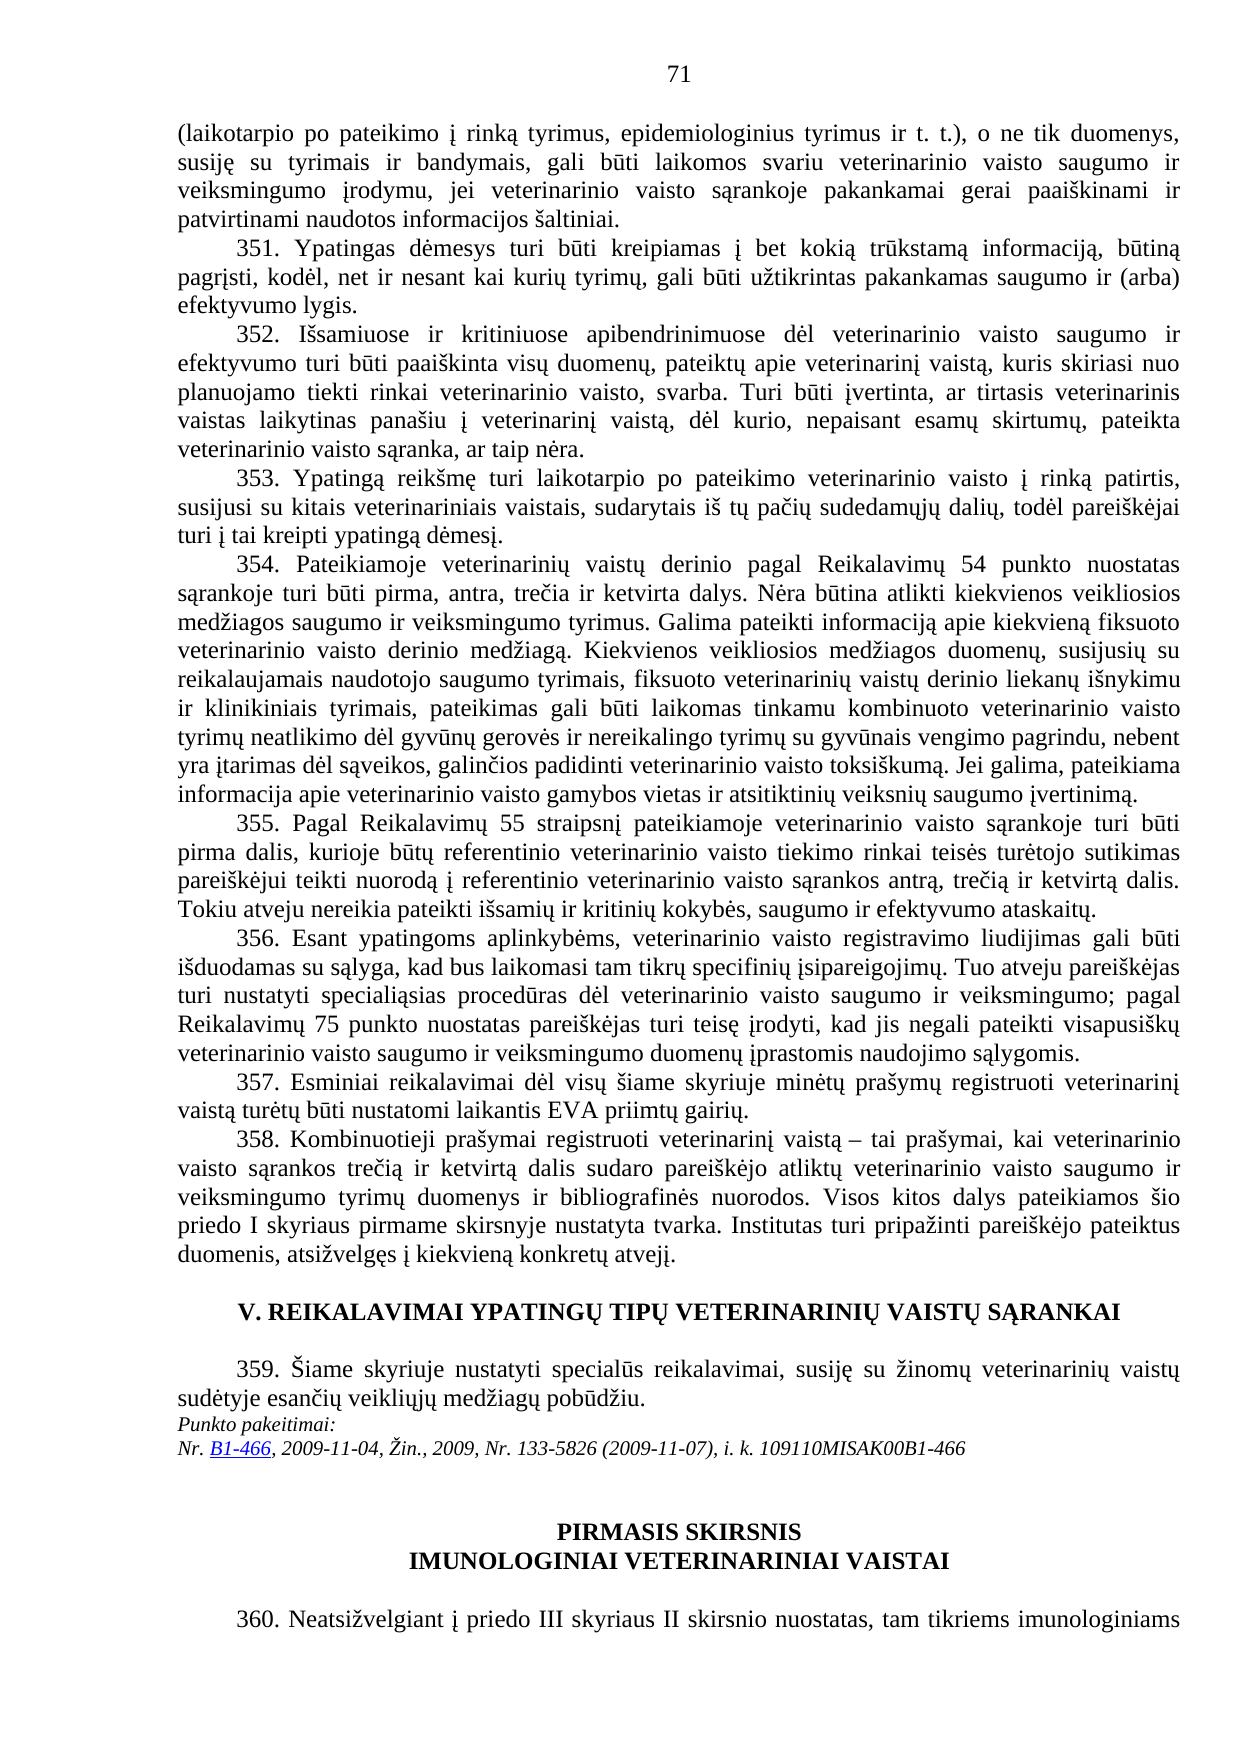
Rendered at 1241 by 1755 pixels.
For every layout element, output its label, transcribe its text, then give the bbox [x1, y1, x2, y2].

text 356. Esant ypatingoms aplinkybėms, veterinarinio vaisto registravimo liudijimas gali būti išduodamas su sąlyga, kad bus laikomasi tam tikrų specifinių įsipareigojimų. Tuo atveju pareiškėjas turi nustatyti specialiąsias procedūras dėl veterinarinio vaisto saugumo ir veiksmingumo; pagal Reikalavimų 75 punkto nuostatas pareiškėjas turi teisę įrodyti, kad jis negali pateikti visapusiškų veterinarinio vaisto saugumo ir veiksmingumo duomenų įprastomis naudojimo sąlygomis. [177, 923, 1181, 1067]
text 355. Pagal Reikalavimų 55 straipsnį pateikiamoje veterinarinio vaisto sąrankoje turi būti pirma dalis, kurioje būtų referentinio veterinarinio vaisto tiekimo rinkai teisės turėtojo sutikimas pareiškėjui teikti nuorodą į referentinio veterinarinio vaisto sąrankos antrą, trečią ir ketvirtą dalis. Tokiu atveju nereikia pateikti išsamių ir kritinių kokybės, saugumo ir efektyvumo ataskaitų. [177, 808, 1181, 923]
text V. REIKALAVIMAI YPATINGŲ TIPŲ VETERINARINIŲ VAISTŲ SĄRANKAI [177, 1297, 1181, 1326]
text 354. Pateikiamoje veterinarinių vaistų derinio pagal Reikalavimų 54 punkto nuostatas sąrankoje turi būti pirma, antra, trečia ir ketvirta dalys. Nėra būtina atlikti kiekvienos veikliosios medžiagos saugumo ir veiksmingumo tyrimus. Galima pateikti informaciją apie kiekvieną fiksuoto veterinarinio vaisto derinio medžiagą. Kiekvienos veikliosios medžiagos duomenų, susijusių su reikalaujamais naudotojo saugumo tyrimais, fiksuoto veterinarinių vaistų derinio liekanų išnykimu ir klinikiniais tyrimais, pateikimas gali būti laikomas tinkamu kombinuoto veterinarinio vaisto tyrimų neatlikimo dėl gyvūnų gerovės ir nereikalingo tyrimų su gyvūnais vengimo pagrindu, nebent yra įtarimas dėl sąveikos, galinčios padidinti veterinarinio vaisto toksiškumą. Jei galima, pateikiama informacija apie veterinarinio vaisto gamybos vietas ir atsitiktinių veiksnių saugumo įvertinimą. [177, 549, 1181, 808]
text 357. Esminiai reikalavimai dėl visų šiame skyriuje minėtų prašymų registruoti veterinarinį vaistą turėtų būti nustatomi laikantis EVA priimtų gairių. [177, 1067, 1181, 1124]
text 353. Ypatingą reikšmę turi laikotarpio po pateikimo veterinarinio vaisto į rinką patirtis, susijusi su kitais veterinariniais vaistais, sudarytais iš tų pačių sudedamųjų dalių, todėl pareiškėjai turi į tai kreipti ypatingą dėmesį. [177, 463, 1181, 549]
text 358. Kombinuotieji prašymai registruoti veterinarinį vaistą – tai prašymai, kai veterinarinio vaisto sąrankos trečią ir ketvirtą dalis sudaro pareiškėjo atliktų veterinarinio vaisto saugumo ir veiksmingumo tyrimų duomenys ir bibliografinės nuorodos. Visos kitos dalys pateikiamos šio priedo I skyriaus pirmame skirsnyje nustatyta tvarka. Institutas turi pripažinti pareiškėjo pateiktus duomenis, atsižvelgęs į kiekvieną konkretų atvejį. [177, 1124, 1181, 1268]
text Nr. B1-466, 2009-11-04, Žin., 2009, Nr. 133-5826 (2009-11-07), i. k. 109110MISAK00B1-466 [177, 1436, 1181, 1460]
text 359. Šiame skyriuje nustatyti specialūs reikalavimai, susiję su žinomų veterinarinių vaistų sudėtyje esančių veikliųjų medžiagų pobūdžiu. [177, 1354, 1181, 1412]
text 360. Neatsižvelgiant į priedo III skyriaus II skirsnio nuostatas, tam tikriems imunologiniams [177, 1604, 1181, 1632]
text (laikotarpio po pateikimo į rinką tyrimus, epidemiologinius tyrimus ir t. t.), o ne tik duomenys, susiję su tyrimais ir bandymais, gali būti laikomos svariu veterinarinio vaisto saugumo ir veiksmingumo įrodymu, jei veterinarinio vaisto sąrankoje pakankamai gerai paaiškinami ir patvirtinami naudotos informacijos šaltiniai. [177, 118, 1181, 233]
text Punkto pakeitimai: [177, 1412, 1181, 1436]
text PIRMASIS SKIRSNIS [177, 1517, 1181, 1546]
text 351. Ypatingas dėmesys turi būti kreipiamas į bet kokią trūkstamą informaciją, būtiną pagrįsti, kodėl, net ir nesant kai kurių tyrimų, gali būti užtikrintas pakankamas saugumo ir (arba) efektyvumo lygis. [177, 233, 1181, 319]
text IMUNOLOGINIAI VETERINARINIAI VAISTAI [177, 1546, 1181, 1575]
text 352. Išsamiuose ir kritiniuose apibendrinimuose dėl veterinarinio vaisto saugumo ir efektyvumo turi būti paaiškinta visų duomenų, pateiktų apie veterinarinį vaistą, kuris skiriasi nuo planuojamo tiekti rinkai veterinarinio vaisto, svarba. Turi būti įvertinta, ar tirtasis veterinarinis vaistas laikytinas panašiu į veterinarinį vaistą, dėl kurio, nepaisant esamų skirtumų, pateikta veterinarinio vaisto sąranka, ar taip nėra. [177, 319, 1181, 463]
